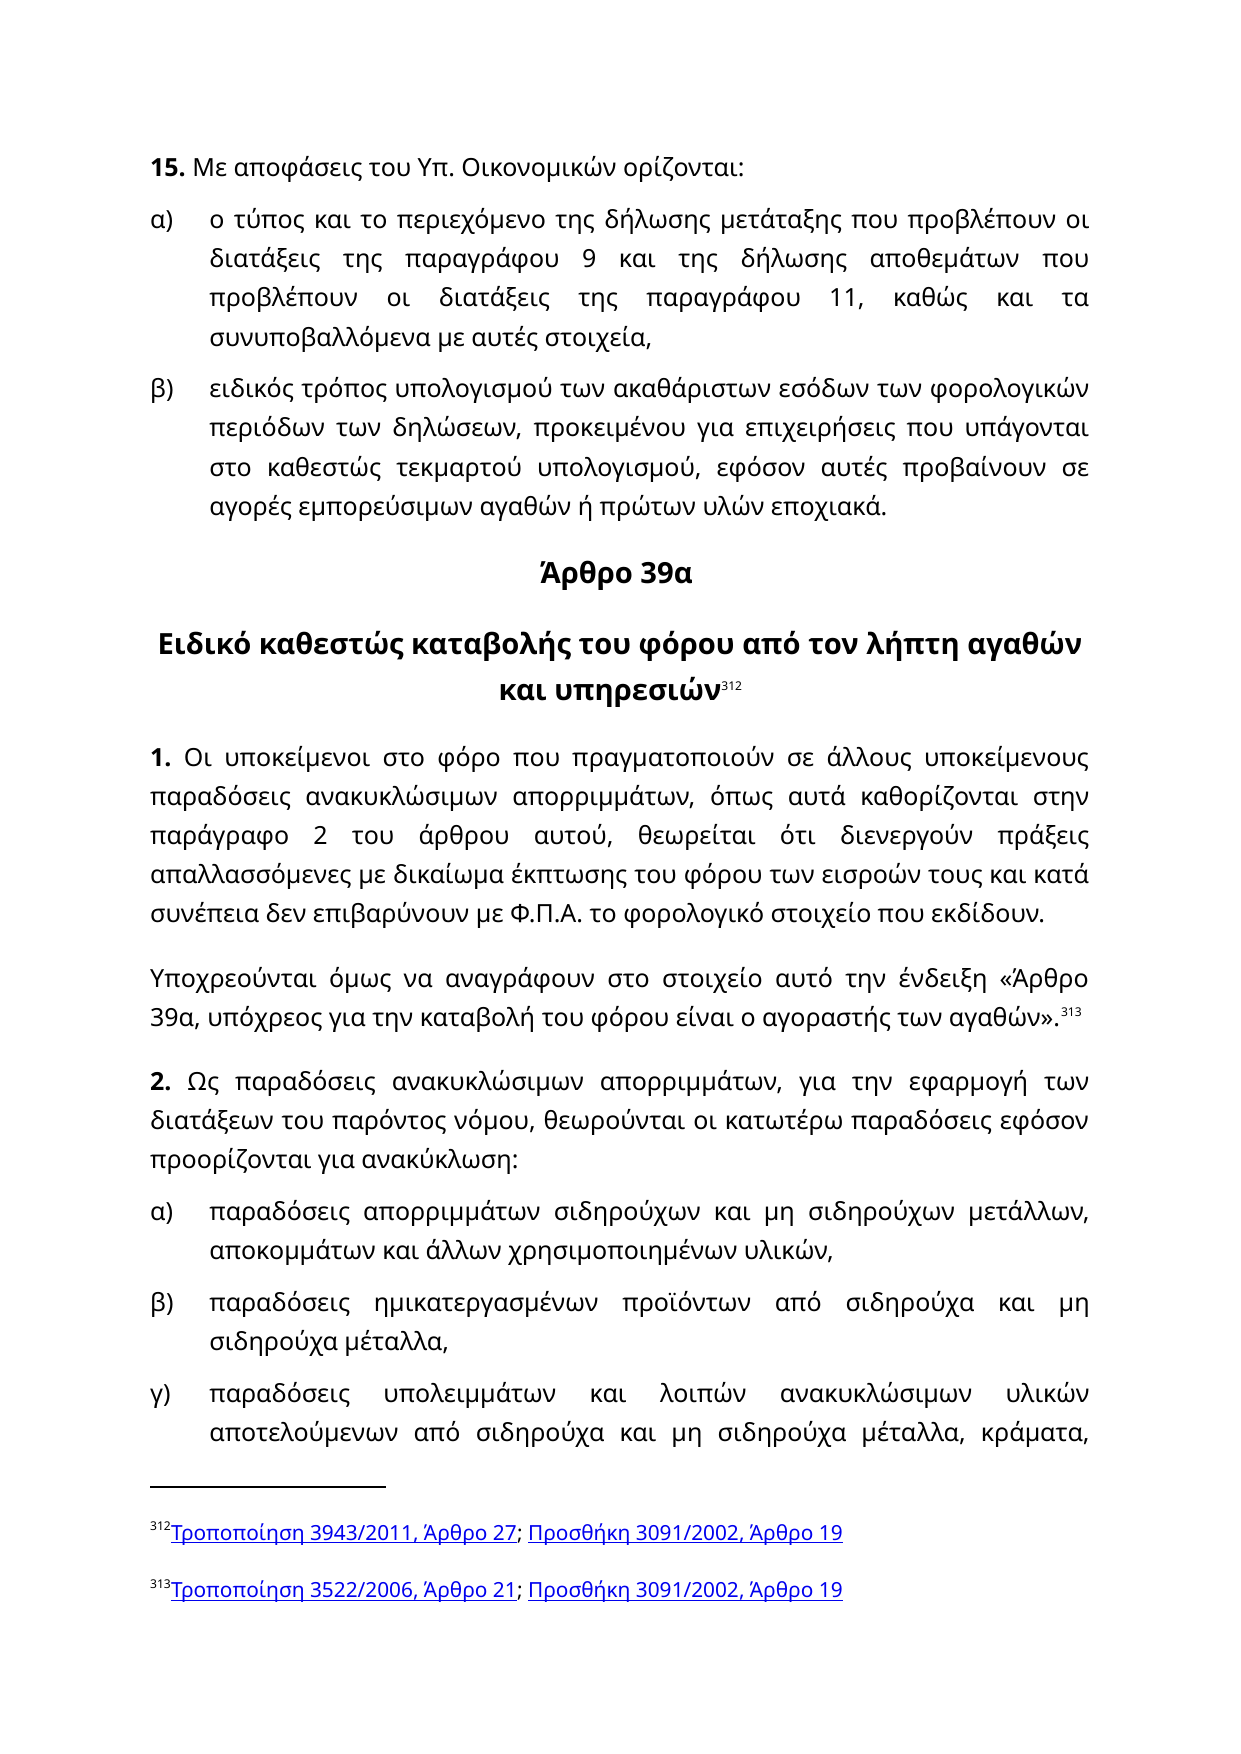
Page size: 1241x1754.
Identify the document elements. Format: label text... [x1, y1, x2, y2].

list β) ειδικός τρόπος υπολογισμού των ακαθάριστων εσόδων των φορολογικών περιόδων των δηλώσεων, προκειμένου για επιχειρήσεις που υπάγονται στο καθεστώς τεκμαρτού υπολογισμού, εφόσον αυτές προβαίνουν σε αγορές εμπορεύσιμων αγαθών ή πρώτων υλών εποχιακά. [150, 371, 1090, 522]
list α) ο τύπος και το περιεχόμενο της δήλωσης μετάταξης που προβλέπουν οι διατάξεις της παραγράφου 9 και της δήλωσης αποθεμάτων που προβλέπουν οι διατάξεις της παραγράφου 11, καθώς και τα συνυποβαλλόμενα με αυτές στοιχεία, [150, 202, 1090, 353]
text Τροποποίηση 3522/2006, Άρθρο 21; Προσθήκη 3091/2002, Άρθρο 19 [150, 1576, 1090, 1604]
list β) παραδόσεις ημικατεργασμένων προϊόντων από σιδηρούχα και μη σιδηρούχα μέταλλα, [150, 1284, 1090, 1358]
subtitle Άρθρο 39α [150, 552, 1090, 592]
text Υποχρεούνται όμως να αναγράφουν στο στοιχείο αυτό την ένδειξη «Άρθρο 39α, υπόχρεος για την καταβολή του φόρου είναι ο αγοραστής των αγαθών». [150, 960, 1090, 1033]
list α) παραδόσεις απορριμμάτων σιδηρούχων και μη σιδηρούχων μετάλλων, αποκομμάτων και άλλων χρησιμοποιημένων υλικών, [150, 1193, 1090, 1267]
text 2. Ως παραδόσεις ανακυκλώσιμων απορριμμάτων, για την εφαρμογή των διατάξεων του παρόντος νόμου, θεωρούνται οι κατωτέρω παραδόσεις εφόσον προορίζονται για ανακύκλωση: [150, 1063, 1090, 1176]
list γ) παραδόσεις υπολειμμάτων και λοιπών ανακυκλώσιμων υλικών αποτελούμενων από σιδηρούχα και μη σιδηρούχα μέταλλα, κράματα, [150, 1375, 1090, 1448]
text 15. Με αποφάσεις του Υπ. Οικονομικών ορίζονται: [150, 150, 1090, 184]
text 1. Οι υποκείμενοι στο φόρο που πραγματοποιούν σε άλλους υποκείμενους παραδόσεις ανακυκλώσιμων απορριμμάτων, όπως αυτά καθορίζονται στην παράγραφο 2 του άρθρου αυτού, θεωρείται ότι διενεργούν πράξεις απαλλασσόμενες με δικαίωμα έκπτωσης του φόρου των εισροών τους και κατά συνέπεια δεν επιβαρύνουν με Φ.Π.Α. το φορολογικό στοιχείο που εκδίδουν. [150, 739, 1090, 930]
text Τροποποίηση 3943/2011, Άρθρο 27; Προσθήκη 3091/2002, Άρθρο 19 [150, 1518, 1090, 1546]
subtitle Ειδικό καθεστώς καταβολής του φόρου από τον λήπτη αγαθών και υπηρεσιών [150, 623, 1090, 708]
